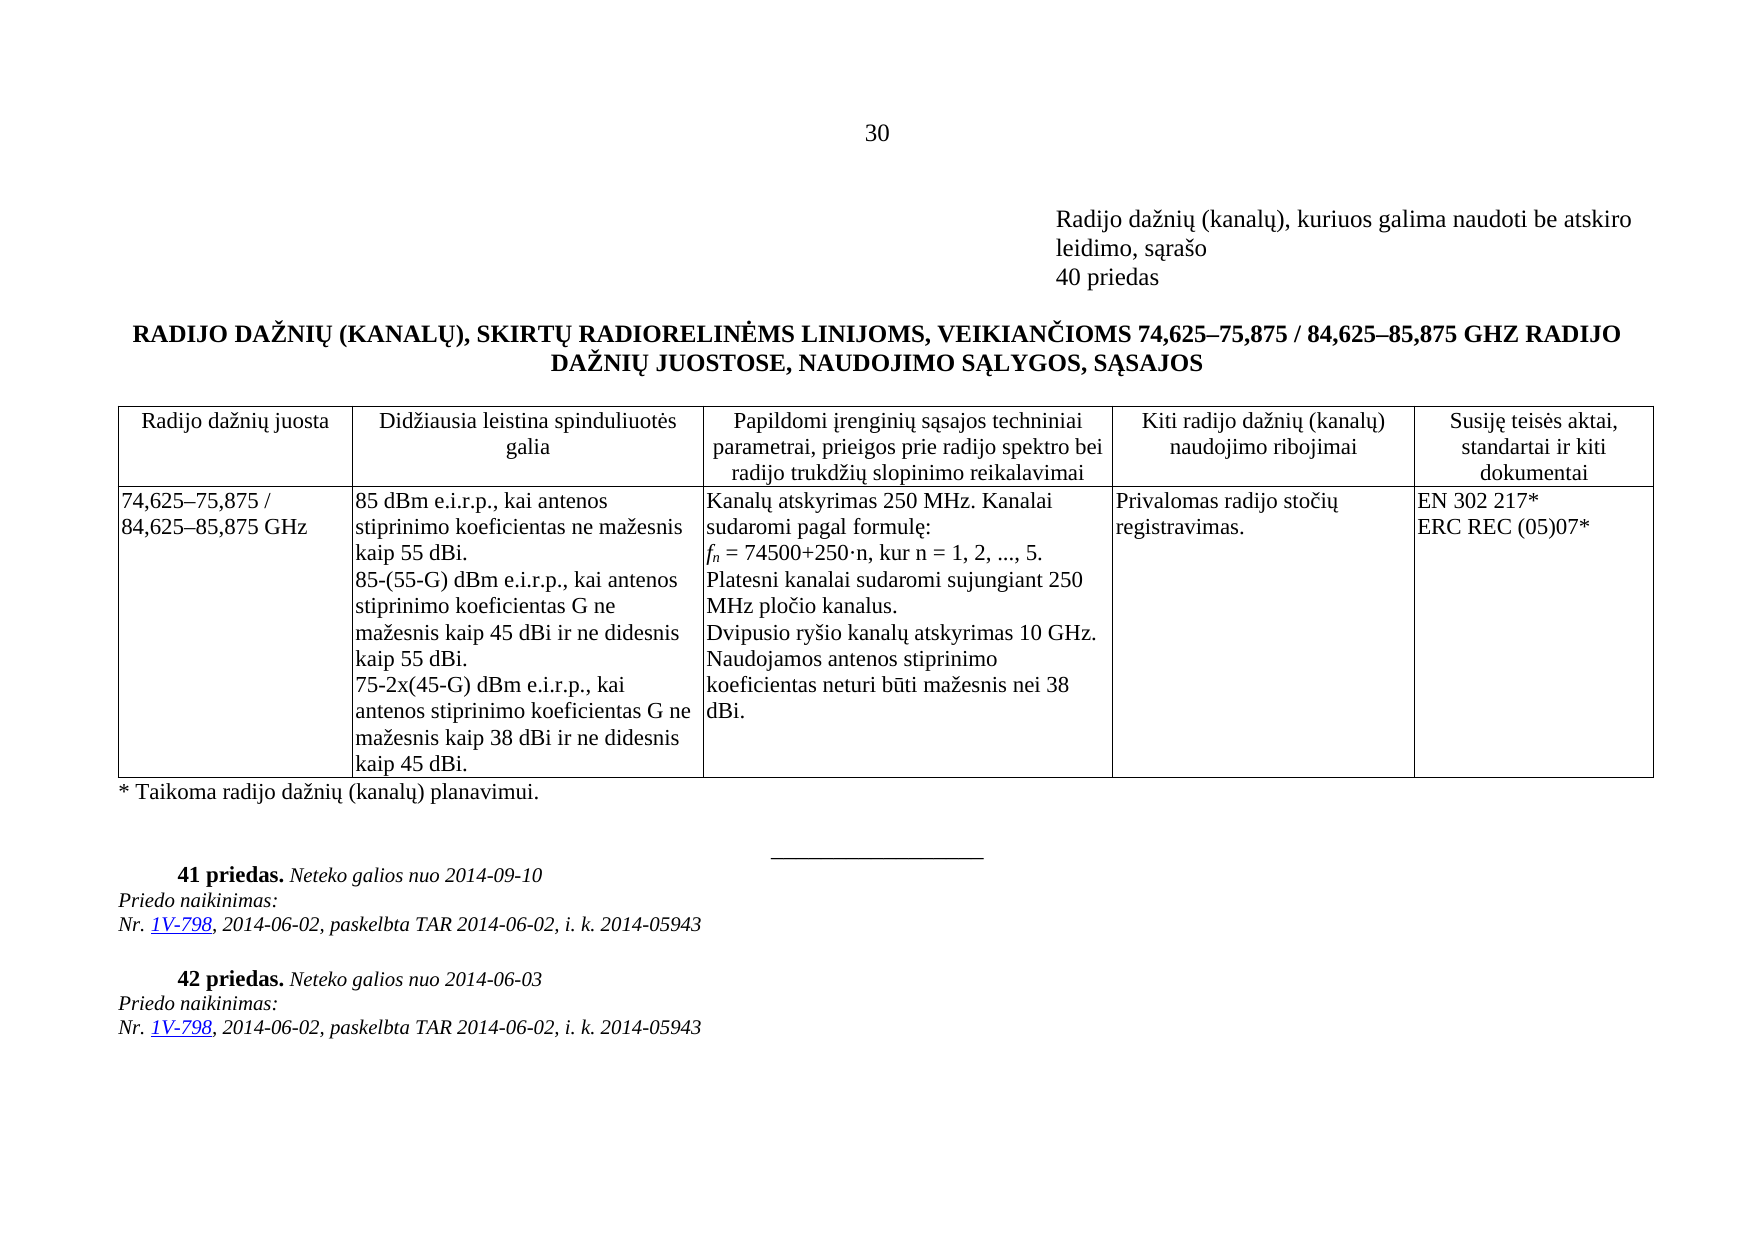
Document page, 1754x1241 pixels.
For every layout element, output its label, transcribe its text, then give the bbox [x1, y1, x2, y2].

text 41 priedas. Neteko galios nuo 2014-09-10 [118, 862, 1636, 888]
text 42 priedas. Neteko galios nuo 2014-06-03 [118, 965, 1636, 991]
table_header Kiti radijo dažnių (kanalų) naudojimo ribojimai [1113, 407, 1414, 486]
text Radijo dažnių (kanalų), kuriuos galima naudoti be atskiro [1056, 204, 1636, 233]
table_header Didžiausia leistina spinduliuotės galia [353, 407, 703, 486]
text 40 priedas [1056, 262, 1636, 291]
text RADIJO DAŽNIŲ (KANALŲ), SKIRTŲ RADIORELINĖMS LINIJOMS, VEIKIANČIOMS 74,625–75,875 / 84,625–85,875 GHZ RADIJO DAŽNIŲ JUOSTOSE, NAUDOJIMO SĄLYGOS, SĄSAJOS [118, 319, 1636, 377]
table_cell 74,625–75,875 / 84,625–85,875 GHz [119, 487, 352, 777]
text Priedo naikinimas: [118, 888, 1636, 912]
table_header Radijo dažnių juosta [119, 407, 352, 486]
text Nr. 1V-798, 2014-06-02, paskelbta TAR 2014-06-02, i. k. 2014-05943 [118, 912, 1636, 936]
table_cell Privalomas radijo stočių registravimas. [1113, 487, 1414, 777]
table_header Susiję teisės aktai, standartai ir kiti dokumentai [1415, 407, 1653, 486]
table_cell Kanalų atskyrimas 250 MHz. Kanalai sudaromi pagal formulę: fn = 74500+250·n, kur n = 1, 2, ..., 5. Platesni kanalai sudaromi sujungiant 250 MHz pločio kanalus. Dvipusio ryšio kanalų atskyrimas 10 GHz. Naudojamos antenos stiprinimo koeficientas neturi būti mažesnis nei 38 dBi. [704, 487, 1112, 777]
table_header Papildomi įrenginių sąsajos techniniai parametrai, prieigos prie radijo spektro bei radijo trukdžių slopinimo reikalavimai [704, 407, 1112, 486]
table_cell 85 dBm e.i.r.p., kai antenos stiprinimo koeficientas ne mažesnis kaip 55 dBi. 85-(55-G) dBm e.i.r.p., kai antenos stiprinimo koeficientas G ne mažesnis kaip 45 dBi ir ne didesnis kaip 55 dBi. 75-2x(45-G) dBm e.i.r.p., kai antenos stiprinimo koeficientas G ne mažesnis kaip 38 dBi ir ne didesnis kaip 45 dBi. [353, 487, 703, 777]
text * Taikoma radijo dažnių (kanalų) planavimui. [118, 778, 1636, 804]
text leidimo, sąrašo [1056, 233, 1636, 262]
text Nr. 1V-798, 2014-06-02, paskelbta TAR 2014-06-02, i. k. 2014-05943 [118, 1015, 1636, 1039]
table_cell EN 302 217* ERC REC (05)07* [1415, 487, 1653, 777]
text _________________ [118, 833, 1636, 862]
text Priedo naikinimas: [118, 991, 1636, 1015]
